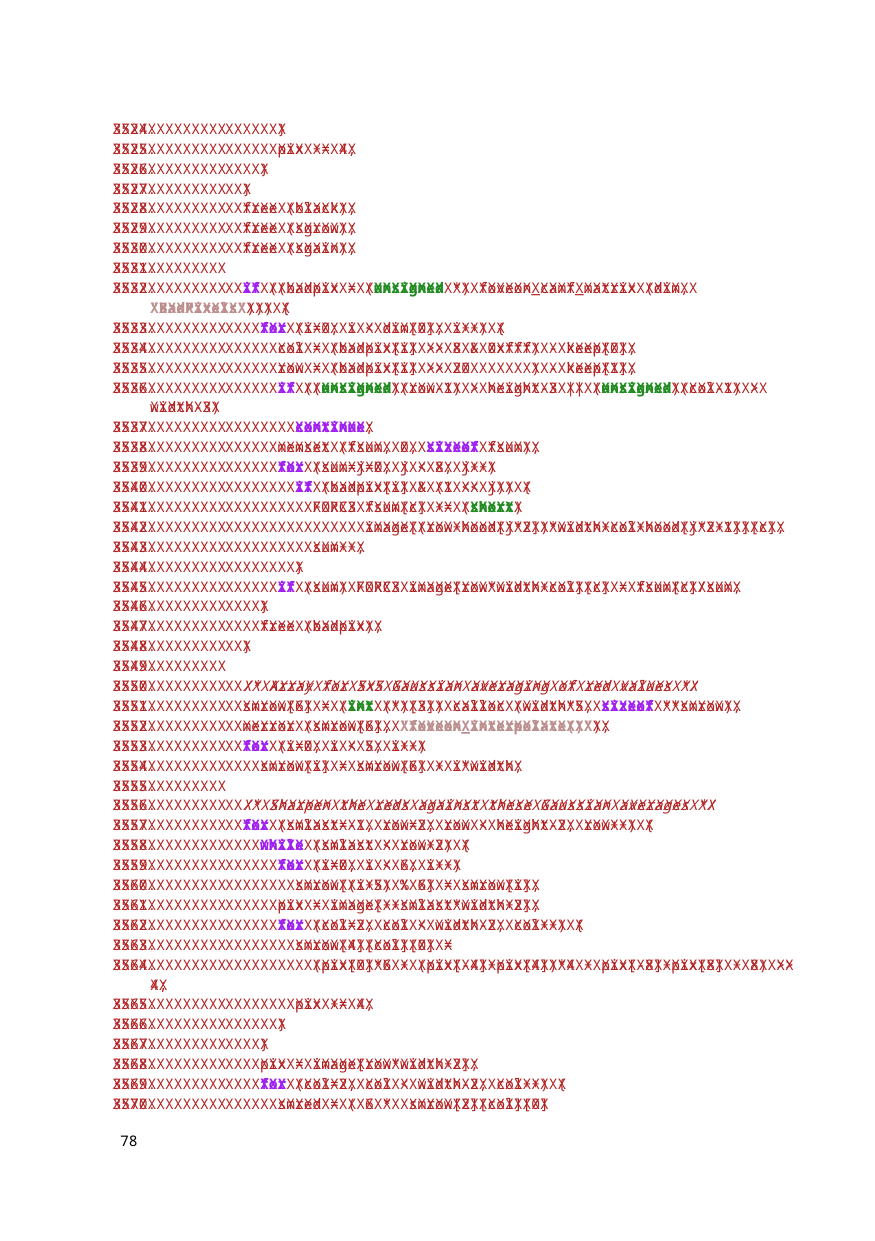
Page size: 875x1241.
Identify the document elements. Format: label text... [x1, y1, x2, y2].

list } [112, 556, 799, 576]
list free (sgrow); [112, 218, 799, 238]
list free (sgain); [112, 238, 799, 258]
list pix = image[row*width+2]; [112, 1054, 799, 1074]
list for (col=2; col < width-2; col++) { [112, 1074, 799, 1094]
list row = (badpix[i] >> 20 ) - keep[1]; [112, 357, 799, 377]
list if ((badpix = (unsigned *) foveon_camf_matrix (dim, "BadPixels"))) { [112, 278, 799, 318]
list while (smlast < row+2) { [112, 835, 799, 855]
list if (sum) FORC3 image[row*width+col][c] = fsum[c]/sum; [112, 576, 799, 596]
list pix += 4; [112, 139, 799, 158]
list } [112, 1014, 799, 1034]
list } [112, 596, 799, 616]
list (pix[0]*6 + (pix[-4]+pix[4])*4 + pix[-8]+pix[8] + 8) >> 4; [112, 954, 799, 994]
list free (badpix); [112, 616, 799, 636]
list for (i=0; i < dim[0]; i++) { [112, 318, 799, 338]
list col = (badpix[i] >> 8 & 0xfff) - keep[0]; [112, 338, 799, 357]
list /* Array for 5x5 Gaussian averaging of red values */ [112, 676, 799, 696]
list /* Sharpen the reds against these Gaussian averages */ [112, 795, 799, 815]
list smred = ( 6 * smrow[2][col][0] [112, 1094, 799, 1113]
list } [112, 158, 799, 178]
list } [112, 1034, 799, 1054]
list smrow[4][col][0] = [112, 934, 799, 954]
list sum++; [112, 537, 799, 556]
list } [112, 636, 799, 656]
list for (i=0; i < 5; i++) [112, 736, 799, 755]
list if ((unsigned)(row-1) > height-3 || (unsigned)(col-1) > width-3) [112, 377, 799, 417]
list memset (fsum, 0, sizeof fsum); [112, 437, 799, 457]
list for (smlast=-1, row=2; row < height-2; row++) { [112, 815, 799, 835]
list } [112, 178, 799, 198]
list merror (smrow[6], "foveon_interpolate()"); [112, 716, 799, 736]
list continue; [112, 417, 799, 437]
list pix += 4; [112, 994, 799, 1014]
list smrow[(i+5) % 6] = smrow[i]; [112, 875, 799, 895]
list pix = image[++smlast*width+2]; [112, 895, 799, 914]
list if (badpix[i] & (1 << j)) { [112, 477, 799, 497]
list smrow[i] = smrow[6] + i*width; [112, 755, 799, 775]
list for (i=0; i < 6; i++) [112, 855, 799, 875]
list for (col=2; col < width-2; col++) { [112, 914, 799, 934]
list smrow[6] = (int (*)[3]) calloc (width*5, sizeof **smrow); [112, 696, 799, 716]
list image[(row+hood[j*2])*width+col+hood[j*2+1]][c]; [112, 517, 799, 537]
list free (black); [112, 198, 799, 218]
list for (sum=j=0; j < 8; j++) [112, 457, 799, 477]
list } [112, 119, 799, 139]
list FORC3 fsum[c] += (short) [112, 497, 799, 517]
